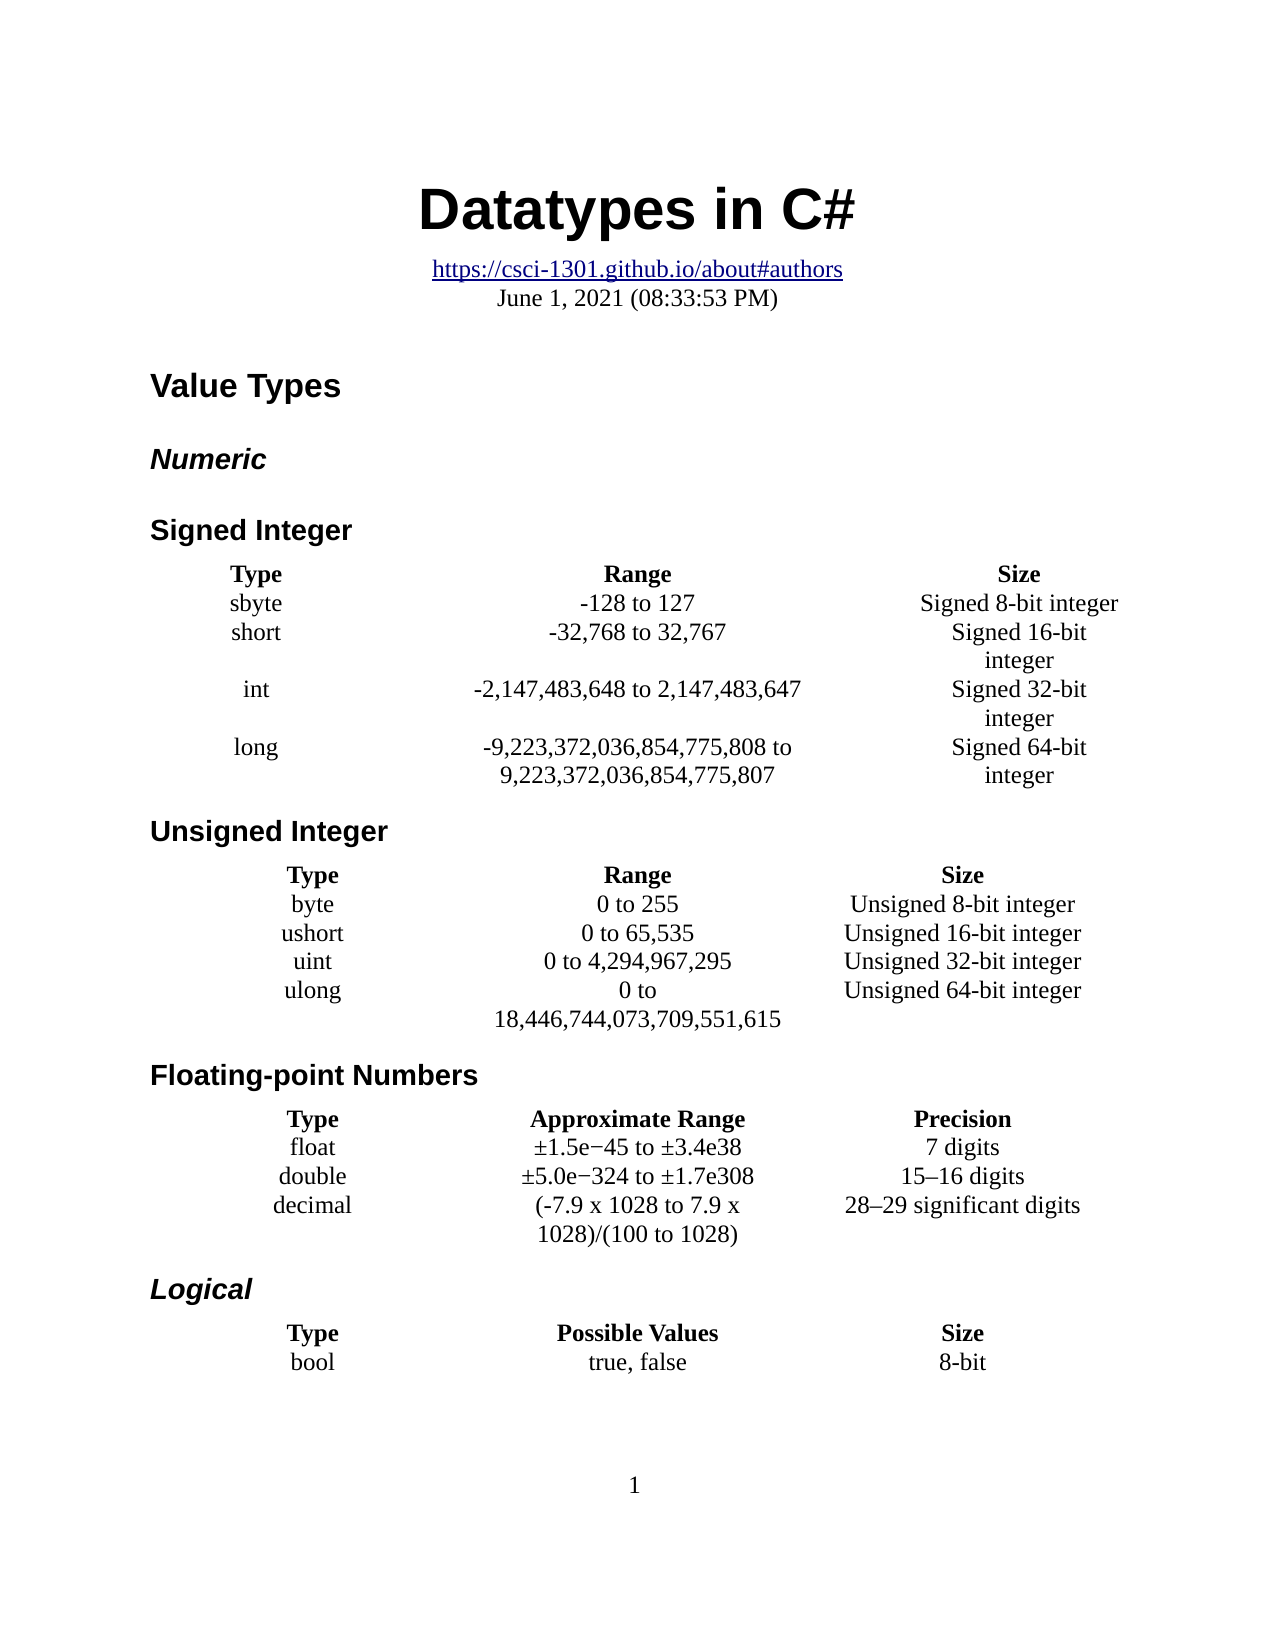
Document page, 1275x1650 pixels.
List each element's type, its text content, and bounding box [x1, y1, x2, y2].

table_cell true, false [475, 1347, 800, 1376]
text June 1, 2021 (08:33:53 PM) [150, 283, 1125, 312]
table_cell long [150, 732, 362, 789]
table_cell Unsigned 32-bit integer [800, 946, 1125, 975]
table_header Size [913, 559, 1125, 588]
table_cell Signed 16-bit integer [913, 617, 1125, 674]
table_header Range [475, 860, 800, 889]
table_cell uint [150, 946, 475, 975]
title Datatypes in C# [150, 175, 1125, 242]
table_cell 0 to 4,294,967,295 [475, 946, 800, 975]
table_cell -128 to 127 [362, 588, 913, 617]
table_cell Signed 8-bit integer [913, 588, 1125, 617]
table_cell bool [150, 1347, 475, 1376]
table_cell Signed 32-bit integer [913, 674, 1125, 732]
table_cell 0 to 18,446,744,073,709,551,615 [475, 975, 800, 1033]
subtitle Numeric [150, 442, 1125, 476]
table_cell 15–16 digits [800, 1161, 1125, 1190]
subtitle Signed Integer [150, 513, 1125, 547]
subtitle Value Types [150, 366, 1125, 404]
table_cell 28–29 significant digits [800, 1190, 1125, 1247]
table_cell 0 to 255 [475, 889, 800, 918]
subtitle Floating-point Numbers [150, 1058, 1125, 1091]
subtitle Unsigned Integer [150, 814, 1125, 848]
table_cell ulong [150, 975, 475, 1033]
table_cell -32,768 to 32,767 [362, 617, 913, 674]
table_cell -2,147,483,648 to 2,147,483,647 [362, 674, 913, 732]
table_header Precision [800, 1104, 1125, 1132]
table_cell decimal [150, 1190, 475, 1247]
table_header Size [800, 860, 1125, 889]
table_cell double [150, 1161, 475, 1190]
text https://csci-1301.github.io/about#authors [150, 254, 1125, 283]
table_header Approximate Range [475, 1104, 800, 1132]
table_cell ±1.5e−45 to ±3.4e38 [475, 1133, 800, 1161]
table_cell Unsigned 8-bit integer [800, 889, 1125, 918]
table_cell short [150, 617, 362, 674]
table_cell float [150, 1133, 475, 1161]
table_cell (-7.9 x 1028 to 7.9 x 1028)/(100 to 1028) [475, 1190, 800, 1247]
table_cell sbyte [150, 588, 362, 617]
table_header Type [150, 860, 475, 889]
table_cell ushort [150, 918, 475, 946]
table_cell 7 digits [800, 1133, 1125, 1161]
table_cell Unsigned 16-bit integer [800, 918, 1125, 946]
table_header Type [150, 1319, 475, 1347]
table_header Range [362, 559, 913, 588]
table_header Possible Values [475, 1319, 800, 1347]
table_header Type [150, 1104, 475, 1132]
table_cell byte [150, 889, 475, 918]
table_cell Signed 64-bit integer [913, 732, 1125, 789]
table_cell 8-bit [800, 1347, 1125, 1376]
table_cell 0 to 65,535 [475, 918, 800, 946]
table_cell int [150, 674, 362, 732]
table_header Type [150, 559, 362, 588]
table_cell Unsigned 64-bit integer [800, 975, 1125, 1033]
subtitle Logical [150, 1272, 1125, 1306]
table_header Size [800, 1319, 1125, 1347]
table_cell -9,223,372,036,854,775,808 to 9,223,372,036,854,775,807 [362, 732, 913, 789]
table_cell ±5.0e−324 to ±1.7e308 [475, 1161, 800, 1190]
